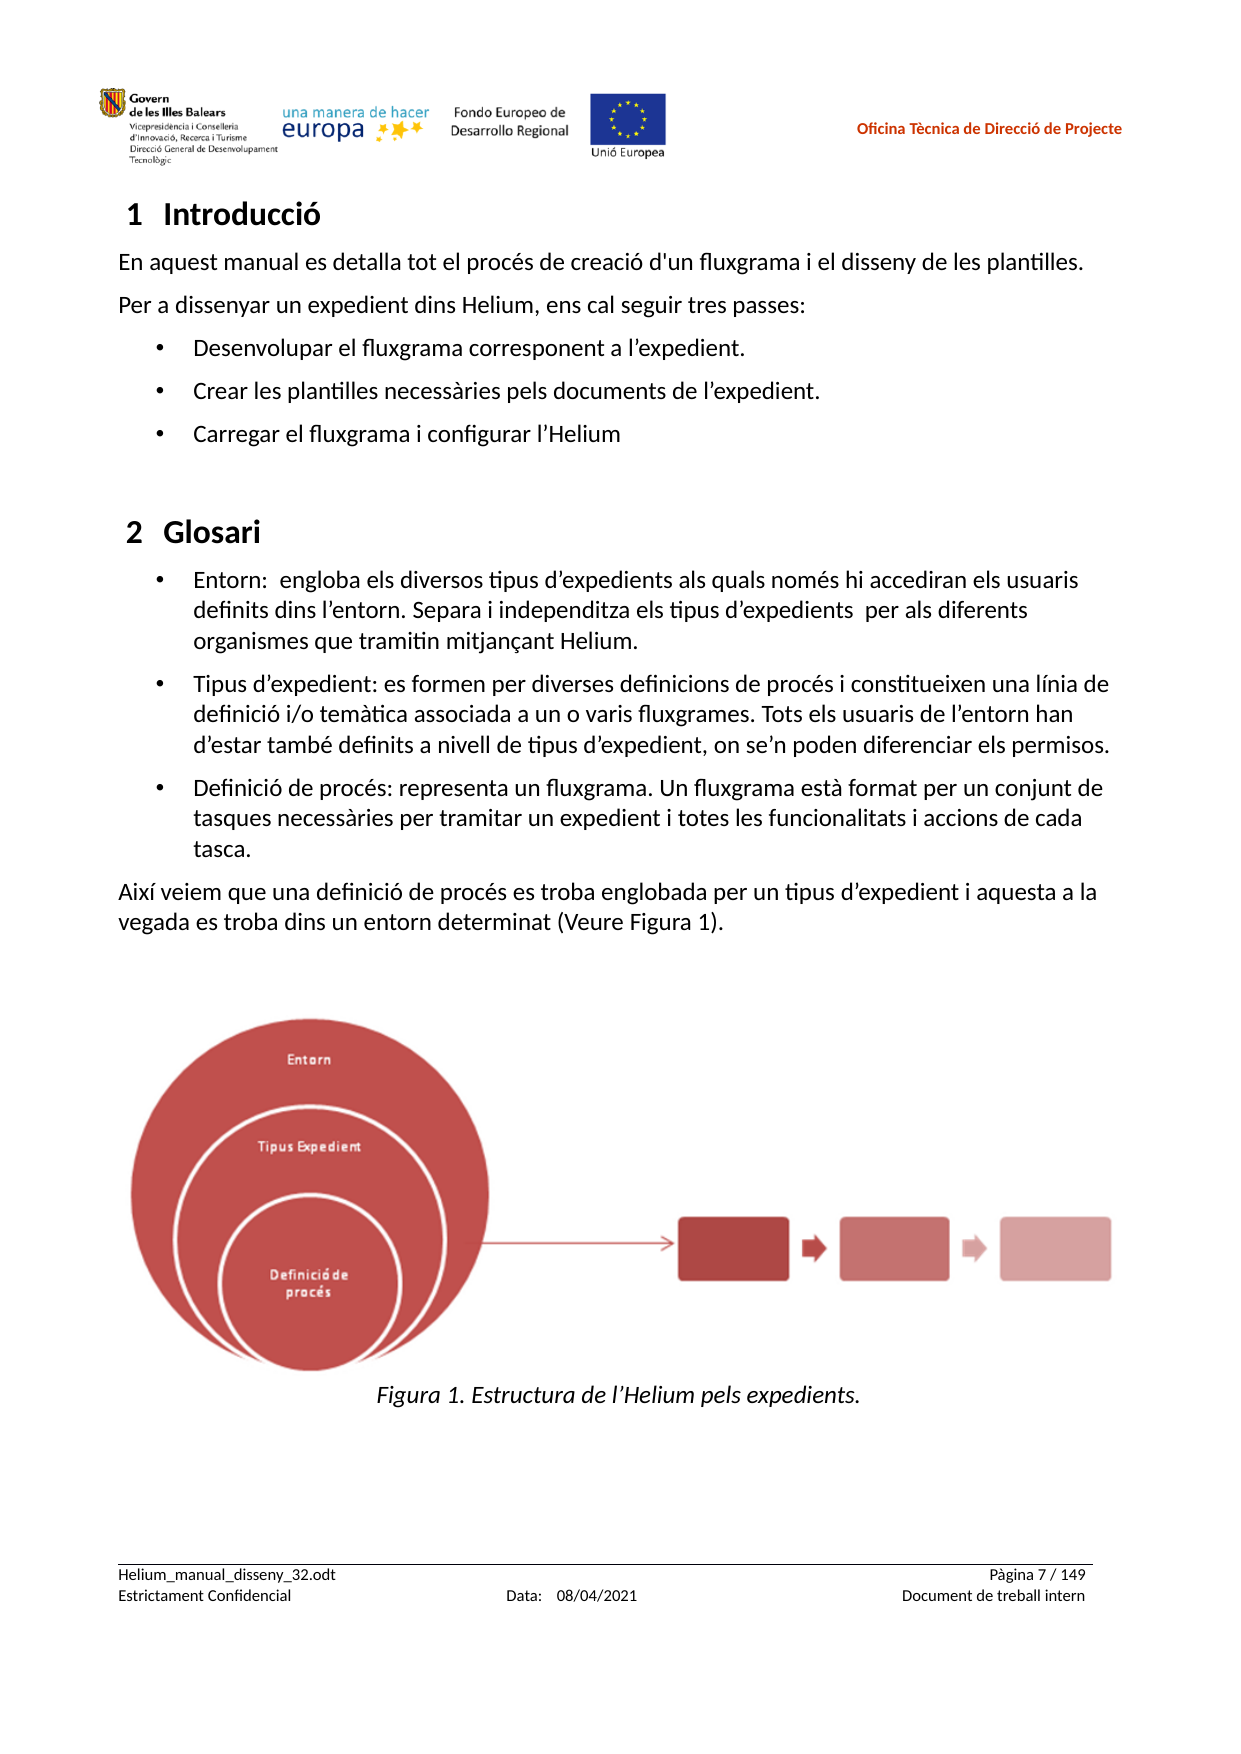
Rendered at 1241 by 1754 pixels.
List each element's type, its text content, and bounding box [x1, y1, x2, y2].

text Figura 1. Estructura de l’Helium pels expedients. [118, 1380, 1122, 1410]
subtitle Introducció [118, 193, 1122, 234]
subtitle Glosari [118, 510, 1122, 551]
list Crear les plantilles necessàries pels documents de l’expedient. [156, 375, 1122, 406]
text Per a dissenyar un expedient dins Helium, ens cal seguir tres passes: [118, 289, 1122, 320]
list Entorn: engloba els diversos tipus d’expedients als quals només hi accediran els usuaris definits dins l’entorn. Separa i independitza els tipus d’expedients per als diferents organismes que tramitin mitjançant Helium. [156, 564, 1122, 655]
list Carregar el fluxgrama i configurar l’Helium [156, 418, 1122, 449]
list Desenvolupar el fluxgrama corresponent a l’expedient. [156, 332, 1122, 363]
list Definició de procés: representa un fluxgrama. Un fluxgrama està format per un conjunt de tasques necessàries per tramitar un expedient i totes les funcionalitats i accions de cada tasca. [156, 772, 1122, 863]
picture [99, 87, 668, 166]
text Així veiem que una definició de procés es troba englobada per un tipus d’expedient i aquesta a la vegada es troba dins un entorn determinat (Veure Figura 1). [118, 876, 1122, 937]
picture [118, 1005, 1123, 1380]
text En aquest manual es detalla tot el procés de creació d'un fluxgrama i el disseny de les plantilles. [118, 246, 1122, 277]
list Tipus d’expedient: es formen per diverses definicions de procés i constitueixen una línia de definició i/o temàtica associada a un o varis fluxgrames. Tots els usuaris de l’entorn han d’estar també definits a nivell de tipus d’expedient, on se’n poden diferenciar els permisos. [156, 668, 1122, 759]
